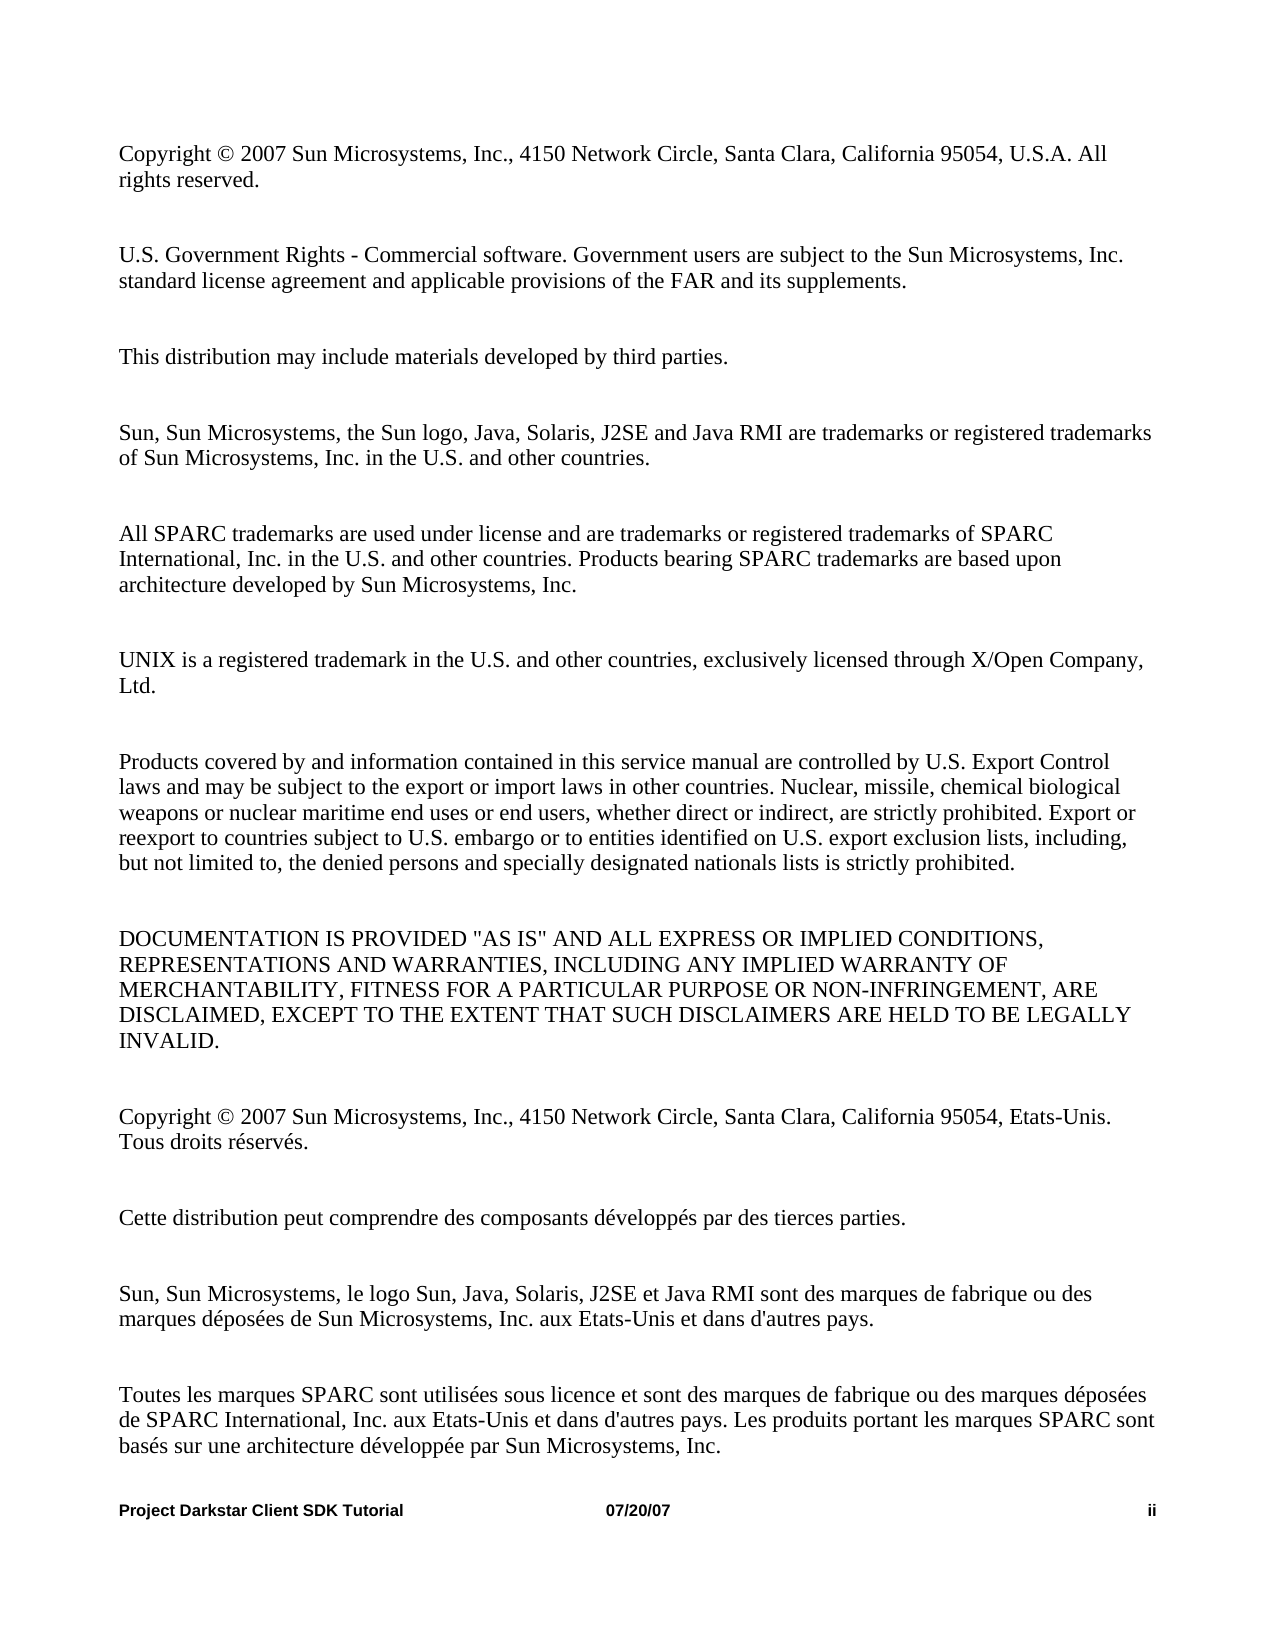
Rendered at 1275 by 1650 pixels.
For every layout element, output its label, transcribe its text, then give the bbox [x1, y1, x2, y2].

text Toutes les marques SPARC sont utilisées sous licence et sont des marques de fabrique ou des marques déposées de SPARC International, Inc. aux Etats-Unis et dans d'autres pays. Les produits portant les marques SPARC sont basés sur une architecture développée par Sun Microsystems, Inc. [118, 1382, 1156, 1458]
text Products covered by and information contained in this service manual are controlled by U.S. Export Control laws and may be subject to the export or import laws in other countries. Nuclear, missile, chemical biological weapons or nuclear maritime end uses or end users, whether direct or indirect, are strictly prohibited. Export or reexport to countries subject to U.S. embargo or to entities identified on U.S. export exclusion lists, including, but not limited to, the denied persons and specially designated nationals lists is strictly prohibited. [118, 749, 1156, 876]
text Copyright © 2007 Sun Microsystems, Inc., 4150 Network Circle, Santa Clara, California 95054, Etats-Unis. Tous droits réservés. [118, 1104, 1156, 1154]
text DOCUMENTATION IS PROVIDED "AS IS" AND ALL EXPRESS OR IMPLIED CONDITIONS, REPRESENTATIONS AND WARRANTIES, INCLUDING ANY IMPLIED WARRANTY OF MERCHANTABILITY, FITNESS FOR A PARTICULAR PURPOSE OR NON-INFRINGEMENT, ARE DISCLAIMED, EXCEPT TO THE EXTENT THAT SUCH DISCLAIMERS ARE HELD TO BE LEGALLY INVALID. [118, 926, 1156, 1053]
text UNIX is a registered trademark in the U.S. and other countries, exclusively licensed through X/Open Company, Ltd. [118, 647, 1156, 698]
text Sun, Sun Microsystems, le logo Sun, Java, Solaris, J2SE et Java RMI sont des marques de fabrique ou des marques déposées de Sun Microsystems, Inc. aux Etats-Unis et dans d'autres pays. [118, 1281, 1156, 1332]
text All SPARC trademarks are used under license and are trademarks or registered trademarks of SPARC International, Inc. in the U.S. and other countries. Products bearing SPARC trademarks are based upon architecture developed by Sun Microsystems, Inc. [118, 521, 1156, 597]
text This distribution may include materials developed by third parties. [118, 344, 1156, 369]
text Sun, Sun Microsystems, the Sun logo, Java, Solaris, J2SE and Java RMI are trademarks or registered trademarks of Sun Microsystems, Inc. in the U.S. and other countries. [118, 419, 1156, 470]
text Copyright © 2007 Sun Microsystems, Inc., 4150 Network Circle, Santa Clara, California 95054, U.S.A. All rights reserved. [118, 141, 1156, 192]
text U.S. Government Rights - Commercial software. Government users are subject to the Sun Microsystems, Inc. standard license agreement and applicable provisions of the FAR and its supplements. [118, 242, 1156, 293]
text Cette distribution peut comprendre des composants développés par des tierces parties. [118, 1205, 1156, 1230]
